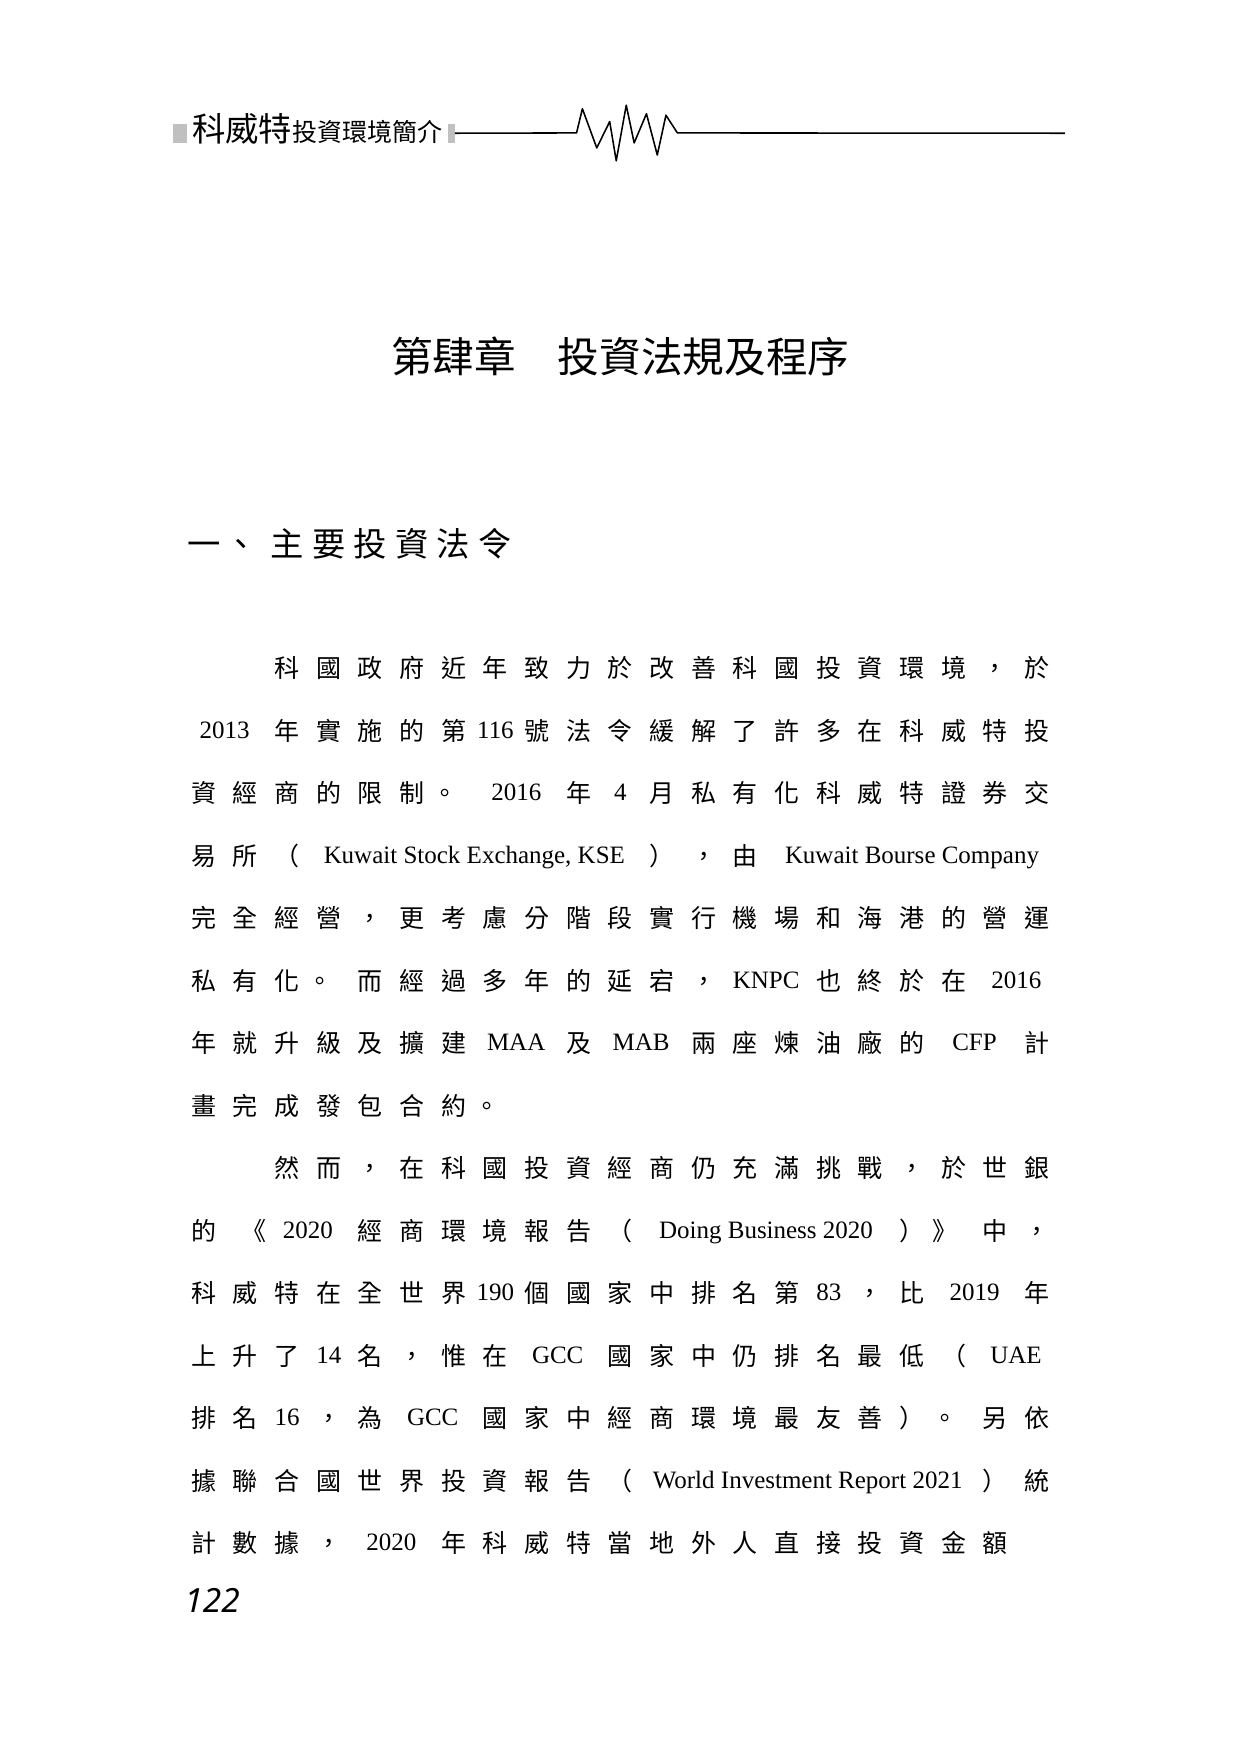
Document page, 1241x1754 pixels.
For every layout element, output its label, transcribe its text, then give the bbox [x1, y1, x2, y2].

text 一、主要投資法令 [183, 500, 1058, 563]
text 科國政府近年致力於改善科國投資環境，於2013年實施的第116號法令緩解了許多在科威特投資經商的限制。2016年4月私有化科威特證券交易所（Kuwait Stock Exchange, KSE），由Kuwait Bourse Company完全經營，更考慮分階段實行機場和海港的營運私有化。而經過多年的延宕，KNPC也終於在2016年就升級及擴建MAA及MAB兩座煉油廠的CFP計畫完成發包合約。 [183, 625, 1058, 1125]
text 然而，在科國投資經商仍充滿挑戰，於世銀的《2020經商環境報告（Doing Business 2020）》中，科威特在全世界190個國家中排名第83，比2019年上升了14名，惟在GCC國家中仍排名最低（UAE排名16，為GCC國家中經商環境最友善）。另依據聯合國世界投資報告（World Investment Report 2021）統計數據，2020年科威特當地外人直接投資金額 [183, 1125, 1058, 1563]
text 第肆章 投資法規及程序 [183, 313, 1058, 375]
